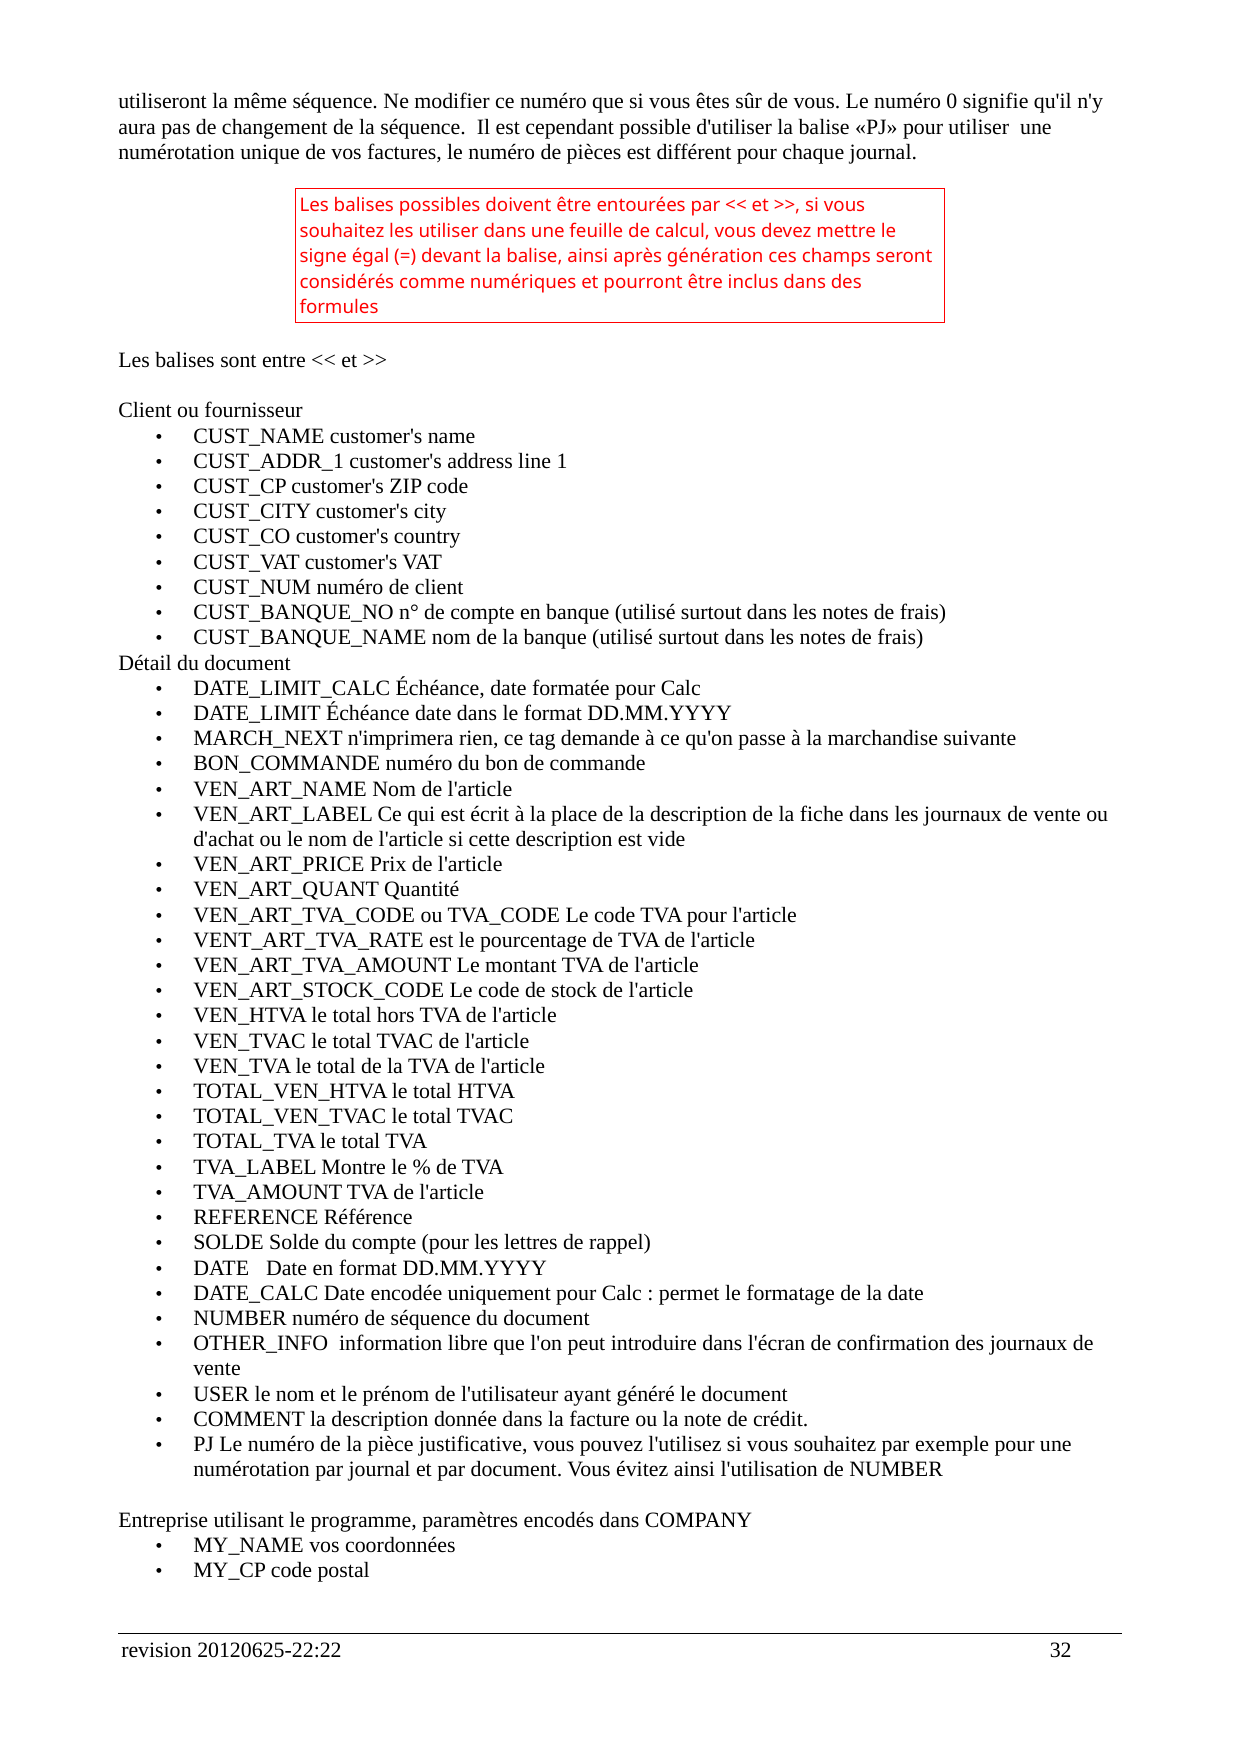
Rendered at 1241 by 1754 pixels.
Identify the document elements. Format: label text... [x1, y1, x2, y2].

list CUST_CP customer's ZIP code [156, 473, 1122, 498]
list CUST_BANQUE_NO n° de compte en banque (utilisé surtout dans les notes de frais) [156, 599, 1122, 624]
list DATE Date en format DD.MM.YYYY [156, 1254, 1122, 1280]
list SOLDE Solde du compte (pour les lettres de rappel) [156, 1229, 1122, 1254]
list PJ Le numéro de la pièce justificative, vous pouvez l'utilisez si vous souhaitez par exemple pour une numérotation par journal et par document. Vous évitez ainsi l'utilisation de NUMBER [156, 1431, 1122, 1481]
list VEN_ART_QUANT Quantité [156, 876, 1122, 902]
list CUST_CITY customer's city [156, 498, 1122, 523]
list OTHER_INFO information libre que l'on peut introduire dans l'écran de confirmation des journaux de vente [156, 1330, 1122, 1381]
list VEN_TVAC le total TVAC de l'article [156, 1028, 1122, 1053]
list DATE_LIMIT Échéance date dans le format DD.MM.YYYY [156, 700, 1122, 725]
list DATE_CALC Date encodée uniquement pour Calc : permet le formatage de la date [156, 1280, 1122, 1305]
list TOTAL_TVA le total TVA [156, 1128, 1122, 1154]
list TVA_AMOUNT TVA de l'article [156, 1179, 1122, 1204]
text Les balises sont entre << et >> [118, 347, 1122, 372]
list CUST_CO customer's country [156, 523, 1122, 549]
list COMMENT la description donnée dans la facture ou la note de crédit. [156, 1406, 1122, 1431]
list VEN_ART_STOCK_CODE Le code de stock de l'article [156, 977, 1122, 1002]
list VEN_ART_LABEL Ce qui est écrit à la place de la description de la fiche dans les journaux de vente ou d'achat ou le nom de l'article si cette description est vide [156, 801, 1122, 851]
list MY_CP code postal [156, 1557, 1122, 1582]
list VEN_ART_TVA_CODE ou TVA_CODE Le code TVA pour l'article [156, 902, 1122, 927]
list VEN_TVA le total de la TVA de l'article [156, 1053, 1122, 1078]
text utiliseront la même séquence. Ne modifier ce numéro que si vous êtes sûr de vous. Le numéro 0 signifie qu'il n'y aura pas de changement de la séquence. Il est cependant possible d'utiliser la balise «PJ» pour utiliser une numérotation unique de vos factures, le numéro de pièces est différent pour chaque journal. [118, 88, 1122, 164]
text Détail du document [118, 649, 1122, 675]
text Les balises possibles doivent être entourées par << et >>, si vous souhaitez les utiliser dans une feuille de calcul, vous devez mettre le signe égal (=) devant la balise, ainsi après génération ces champs seront considérés comme numériques et pourront être inclus dans des formules [296, 189, 944, 322]
list USER le nom et le prénom de l'utilisateur ayant généré le document [156, 1381, 1122, 1406]
list TOTAL_VEN_HTVA le total HTVA [156, 1078, 1122, 1103]
list TOTAL_VEN_TVAC le total TVAC [156, 1103, 1122, 1128]
list BON_COMMANDE numéro du bon de commande [156, 750, 1122, 776]
list CUST_ADDR_1 customer's address line 1 [156, 448, 1122, 473]
list TVA_LABEL Montre le % de TVA [156, 1154, 1122, 1179]
list MARCH_NEXT n'imprimera rien, ce tag demande à ce qu'on passe à la marchandise suivante [156, 725, 1122, 750]
list NUMBER numéro de séquence du document [156, 1305, 1122, 1330]
list VENT_ART_TVA_RATE est le pourcentage de TVA de l'article [156, 927, 1122, 952]
list VEN_HTVA le total hors TVA de l'article [156, 1002, 1122, 1028]
text Client ou fournisseur [118, 397, 1122, 423]
list VEN_ART_NAME Nom de l'article [156, 776, 1122, 801]
list VEN_ART_PRICE Prix de l'article [156, 851, 1122, 876]
list REFERENCE Référence [156, 1204, 1122, 1229]
list VEN_ART_TVA_AMOUNT Le montant TVA de l'article [156, 952, 1122, 977]
list CUST_NAME customer's name [156, 423, 1122, 448]
text Entreprise utilisant le programme, paramètres encodés dans COMPANY [118, 1507, 1122, 1532]
list DATE_LIMIT_CALC Échéance, date formatée pour Calc [156, 675, 1122, 700]
list CUST_BANQUE_NAME nom de la banque (utilisé surtout dans les notes de frais) [156, 624, 1122, 649]
list CUST_NUM numéro de client [156, 574, 1122, 599]
list CUST_VAT customer's VAT [156, 549, 1122, 574]
list MY_NAME vos coordonnées [156, 1532, 1122, 1557]
